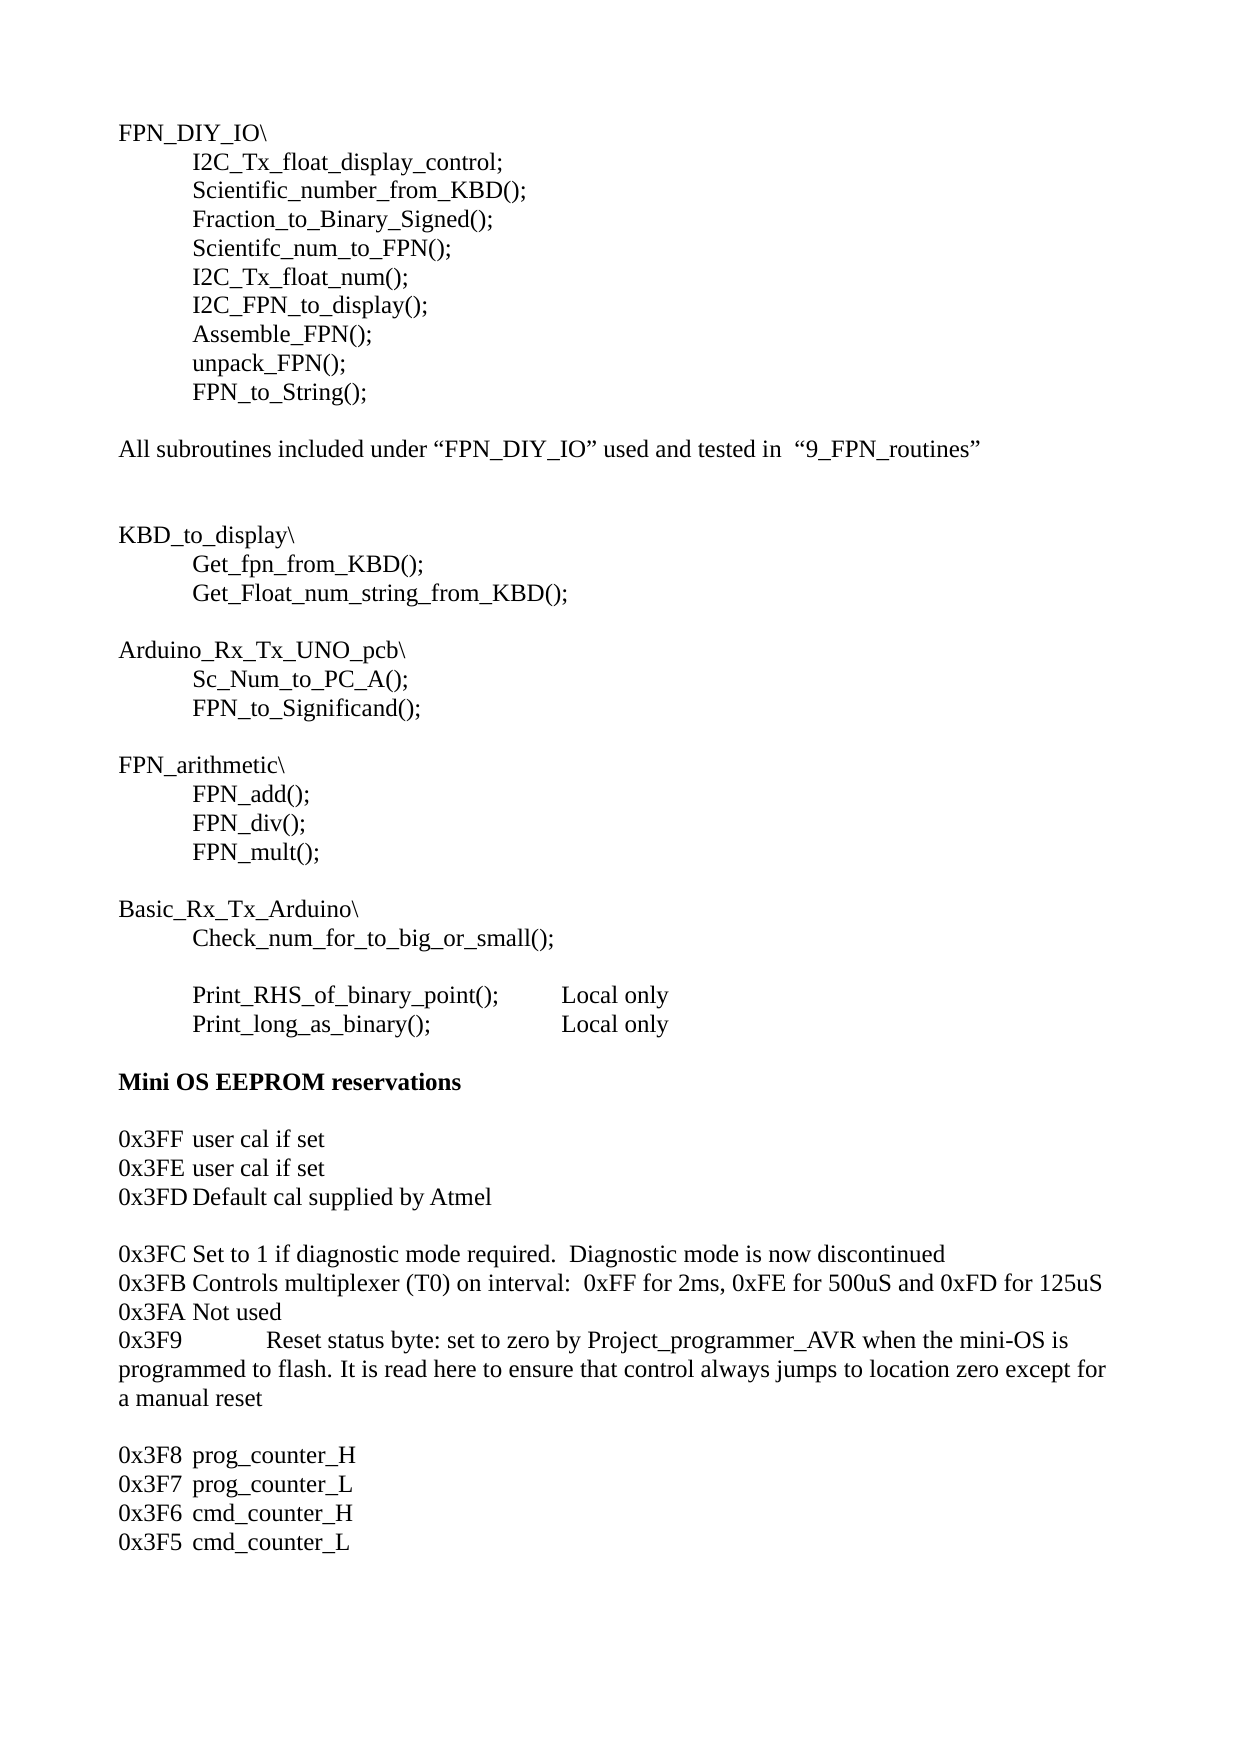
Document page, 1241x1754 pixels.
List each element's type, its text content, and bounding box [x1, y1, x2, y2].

text Print_long_as_binary(); Local only [118, 1009, 1122, 1038]
text 0x3F7 prog_counter_L [118, 1469, 1122, 1498]
text FPN_to_String(); [118, 377, 1122, 406]
text 0x3F8 prog_counter_H [118, 1441, 1122, 1469]
text Assemble_FPN(); [118, 319, 1122, 348]
text I2C_FPN_to_display(); [118, 291, 1122, 319]
text FPN_arithmetic\ [118, 751, 1122, 779]
text 0x3F6 cmd_counter_H [118, 1498, 1122, 1527]
text 0x3FD Default cal supplied by Atmel [118, 1182, 1122, 1211]
text Mini OS EEPROM reservations [118, 1067, 1122, 1096]
text FPN_DIY_IO\ [118, 118, 1122, 147]
text Basic_Rx_Tx_Arduino\ [118, 894, 1122, 923]
text 0x3FB Controls multiplexer (T0) on interval: 0xFF for 2ms, 0xFE for 500uS and 0xFD for 125uS [118, 1268, 1122, 1297]
text 0x3F9 Reset status byte: set to zero by Project_programmer_AVR when the mini-OS is programmed to flash. It is read here to ensure that control always jumps to location zero except for a manual reset [118, 1326, 1122, 1412]
text Scientific_number_from_KBD(); [118, 176, 1122, 204]
text Fraction_to_Binary_Signed(); [118, 204, 1122, 233]
text Get_fpn_from_KBD(); [118, 549, 1122, 578]
text KBD_to_display\ [118, 521, 1122, 549]
text 0x3FC Set to 1 if diagnostic mode required. Diagnostic mode is now discontinued [118, 1239, 1122, 1268]
text FPN_mult(); [118, 837, 1122, 866]
text FPN_div(); [118, 808, 1122, 837]
text All subroutines included under “FPN_DIY_IO” used and tested in “9_FPN_routines” [118, 434, 1122, 463]
text 0x3FA Not used [118, 1297, 1122, 1326]
text unpack_FPN(); [118, 348, 1122, 377]
text Sc_Num_to_PC_A(); [118, 664, 1122, 693]
text 0x3FE user cal if set [118, 1153, 1122, 1182]
text 0x3F5 cmd_counter_L [118, 1527, 1122, 1556]
text Scientifc_num_to_FPN(); [118, 233, 1122, 262]
text FPN_to_Significand(); [118, 693, 1122, 722]
text Print_RHS_of_binary_point(); Local only [118, 981, 1122, 1009]
text I2C_Tx_float_num(); [118, 262, 1122, 291]
text Check_num_for_to_big_or_small(); [118, 923, 1122, 952]
text Arduino_Rx_Tx_UNO_pcb\ [118, 636, 1122, 664]
text 0x3FF user cal if set [118, 1124, 1122, 1153]
text Get_Float_num_string_from_KBD(); [118, 578, 1122, 607]
text FPN_add(); [118, 779, 1122, 808]
text I2C_Tx_float_display_control; [118, 147, 1122, 176]
